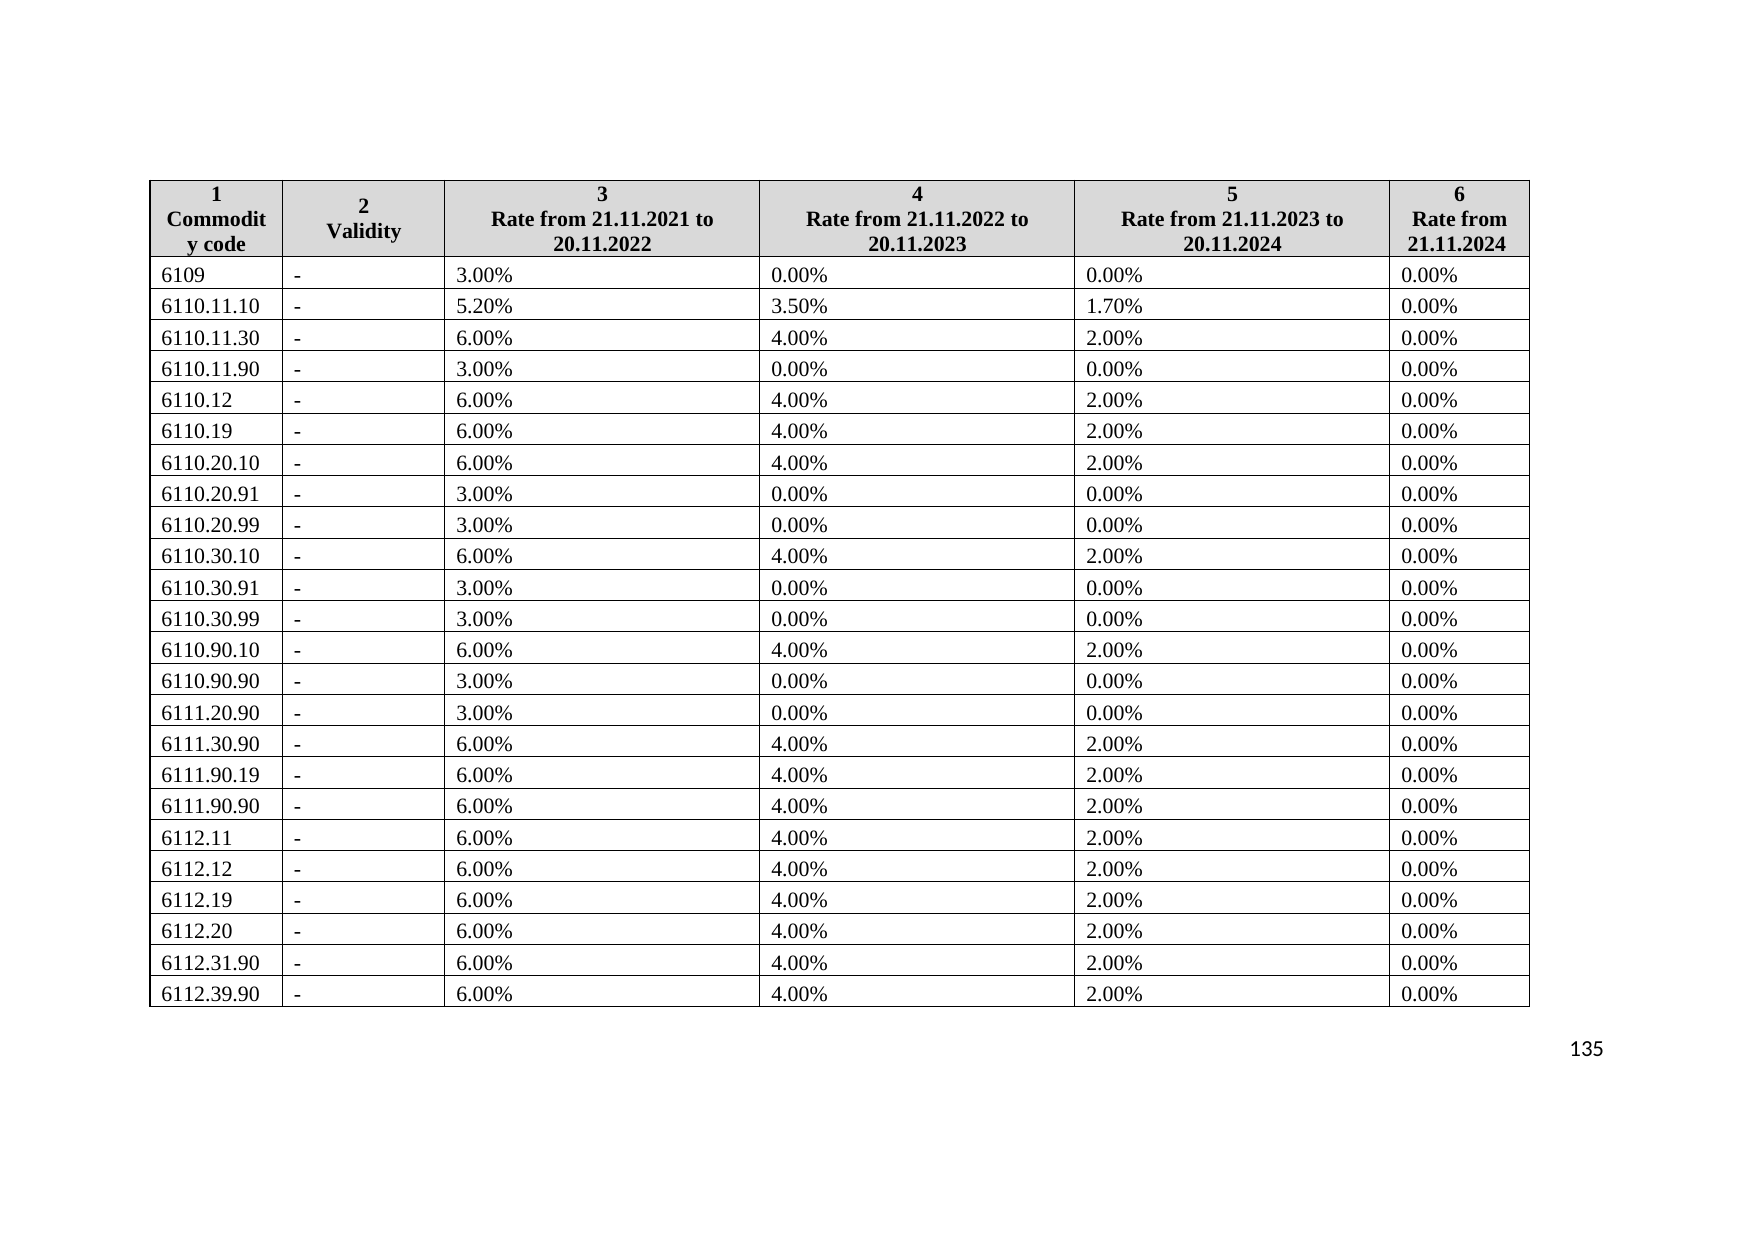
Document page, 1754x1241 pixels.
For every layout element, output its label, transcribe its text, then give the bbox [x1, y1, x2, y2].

table_cell - [283, 726, 444, 756]
table_cell - [283, 257, 444, 287]
table_cell 6112.20 [151, 914, 282, 944]
table_cell 0.00% [1390, 726, 1529, 756]
table_cell 0.00% [1390, 664, 1529, 694]
table_cell 3.50% [760, 289, 1074, 319]
table_cell 0.00% [1390, 539, 1529, 569]
table_cell - [283, 632, 444, 662]
table_cell - [283, 851, 444, 881]
table_cell 0.00% [1390, 632, 1529, 662]
table_cell 6.00% [445, 976, 759, 1006]
table_cell 6110.30.99 [151, 601, 282, 631]
table_cell 6110.30.91 [151, 570, 282, 600]
table_cell 6112.31.90 [151, 945, 282, 975]
table_cell - [283, 695, 444, 725]
table_cell 0.00% [1075, 695, 1389, 725]
table_cell 6110.20.91 [151, 476, 282, 506]
table_cell - [283, 664, 444, 694]
table_cell 0.00% [1390, 507, 1529, 537]
table_cell 6110.11.10 [151, 289, 282, 319]
table_cell 3.00% [445, 351, 759, 381]
table_cell 4.00% [760, 320, 1074, 350]
table_cell 3.00% [445, 507, 759, 537]
table_cell 0.00% [1390, 476, 1529, 506]
table_cell 6.00% [445, 445, 759, 475]
table_cell 6.00% [445, 632, 759, 662]
table_cell 1.70% [1075, 289, 1389, 319]
table_cell - [283, 414, 444, 444]
table_cell 4.00% [760, 882, 1074, 912]
table_cell 0.00% [1390, 945, 1529, 975]
table_header 5 Rate from 21.11.2023 to 20.11.2024 [1075, 181, 1389, 256]
table_cell 6110.90.10 [151, 632, 282, 662]
table_cell 4.00% [760, 976, 1074, 1006]
table_cell 0.00% [1390, 445, 1529, 475]
table_cell 0.00% [760, 570, 1074, 600]
table_cell - [283, 507, 444, 537]
table_cell - [283, 882, 444, 912]
table_header 4 Rate from 21.11.2022 to 20.11.2023 [760, 181, 1074, 256]
table_cell 6.00% [445, 726, 759, 756]
table_cell 0.00% [1390, 976, 1529, 1006]
table_cell 0.00% [1075, 570, 1389, 600]
table_cell - [283, 601, 444, 631]
table_cell 6.00% [445, 820, 759, 850]
table_cell 6.00% [445, 914, 759, 944]
table_cell 6110.30.10 [151, 539, 282, 569]
table_cell 3.00% [445, 695, 759, 725]
table_cell - [283, 976, 444, 1006]
table_cell 6110.11.90 [151, 351, 282, 381]
table_cell 0.00% [1075, 664, 1389, 694]
table_cell - [283, 914, 444, 944]
table_cell - [283, 757, 444, 787]
table_cell 6111.90.19 [151, 757, 282, 787]
table_cell 3.00% [445, 257, 759, 287]
table_cell 2.00% [1075, 382, 1389, 412]
table_cell - [283, 570, 444, 600]
table_cell 6.00% [445, 539, 759, 569]
table_cell - [283, 945, 444, 975]
table_cell 6110.90.90 [151, 664, 282, 694]
table_cell 4.00% [760, 945, 1074, 975]
table_cell 4.00% [760, 820, 1074, 850]
table_cell 6110.20.10 [151, 445, 282, 475]
table_header 2 Validity [283, 181, 444, 256]
table_cell 2.00% [1075, 789, 1389, 819]
table_cell 6.00% [445, 945, 759, 975]
table_cell 2.00% [1075, 757, 1389, 787]
table_cell 6110.20.99 [151, 507, 282, 537]
table_cell 3.00% [445, 570, 759, 600]
table_cell 2.00% [1075, 914, 1389, 944]
table_cell 2.00% [1075, 539, 1389, 569]
table_cell 0.00% [760, 476, 1074, 506]
table_header 6 Rate from 21.11.2024 [1390, 181, 1529, 256]
table_cell 6110.12 [151, 382, 282, 412]
table_cell 3.00% [445, 476, 759, 506]
table_cell 0.00% [1390, 382, 1529, 412]
table_cell 3.00% [445, 601, 759, 631]
table_cell 0.00% [1390, 414, 1529, 444]
table_cell 6112.12 [151, 851, 282, 881]
table_cell 4.00% [760, 757, 1074, 787]
table_cell - [283, 320, 444, 350]
table_cell 2.00% [1075, 820, 1389, 850]
table_cell 0.00% [1390, 820, 1529, 850]
table_cell 0.00% [1075, 257, 1389, 287]
table_cell 0.00% [760, 664, 1074, 694]
table_cell 6112.11 [151, 820, 282, 850]
table_cell 0.00% [1390, 351, 1529, 381]
table_cell 4.00% [760, 382, 1074, 412]
table_cell 0.00% [1390, 789, 1529, 819]
table_cell 0.00% [760, 601, 1074, 631]
table_cell 6.00% [445, 414, 759, 444]
table_cell - [283, 445, 444, 475]
table_cell - [283, 351, 444, 381]
table_cell 6.00% [445, 851, 759, 881]
table_cell 6110.19 [151, 414, 282, 444]
table_cell - [283, 539, 444, 569]
table_cell 0.00% [1390, 570, 1529, 600]
table_cell 3.00% [445, 664, 759, 694]
table_cell 0.00% [1390, 320, 1529, 350]
table_cell 0.00% [1075, 476, 1389, 506]
table_cell 6.00% [445, 320, 759, 350]
table_cell - [283, 820, 444, 850]
table_cell - [283, 289, 444, 319]
table_cell 4.00% [760, 445, 1074, 475]
table_cell 2.00% [1075, 851, 1389, 881]
table_cell 2.00% [1075, 882, 1389, 912]
table_cell 6110.11.30 [151, 320, 282, 350]
table_cell - [283, 382, 444, 412]
table_cell 2.00% [1075, 320, 1389, 350]
table_cell 0.00% [760, 695, 1074, 725]
table_cell 0.00% [1075, 507, 1389, 537]
table_cell 6112.19 [151, 882, 282, 912]
table_cell 2.00% [1075, 632, 1389, 662]
table_cell 4.00% [760, 539, 1074, 569]
table_cell 0.00% [1390, 851, 1529, 881]
table_cell 6.00% [445, 882, 759, 912]
table_cell 6.00% [445, 382, 759, 412]
table_cell 6111.20.90 [151, 695, 282, 725]
table_cell 0.00% [760, 257, 1074, 287]
table_cell 0.00% [1390, 289, 1529, 319]
table_cell 0.00% [1390, 257, 1529, 287]
table_header 1 Commodity code [151, 181, 282, 256]
table_cell 0.00% [1390, 882, 1529, 912]
table_cell - [283, 476, 444, 506]
table_cell 4.00% [760, 914, 1074, 944]
table_cell 2.00% [1075, 414, 1389, 444]
table_cell 4.00% [760, 851, 1074, 881]
table_header 3 Rate from 21.11.2021 to 20.11.2022 [445, 181, 759, 256]
table_cell 6112.39.90 [151, 976, 282, 1006]
table_cell 6111.30.90 [151, 726, 282, 756]
table_cell 2.00% [1075, 726, 1389, 756]
table_cell - [283, 789, 444, 819]
table_cell 2.00% [1075, 445, 1389, 475]
table_cell 0.00% [1075, 351, 1389, 381]
table_cell 6.00% [445, 789, 759, 819]
table_cell 6109 [151, 257, 282, 287]
table_cell 4.00% [760, 414, 1074, 444]
table_cell 0.00% [1390, 914, 1529, 944]
table_cell 0.00% [1075, 601, 1389, 631]
table_cell 2.00% [1075, 976, 1389, 1006]
table_cell 2.00% [1075, 945, 1389, 975]
table_cell 4.00% [760, 632, 1074, 662]
table_cell 4.00% [760, 789, 1074, 819]
table_cell 0.00% [760, 351, 1074, 381]
table_cell 6.00% [445, 757, 759, 787]
table_cell 0.00% [1390, 695, 1529, 725]
table_cell 5.20% [445, 289, 759, 319]
table_cell 6111.90.90 [151, 789, 282, 819]
table_cell 4.00% [760, 726, 1074, 756]
table_cell 0.00% [1390, 601, 1529, 631]
table_cell 0.00% [760, 507, 1074, 537]
table_cell 0.00% [1390, 757, 1529, 787]
